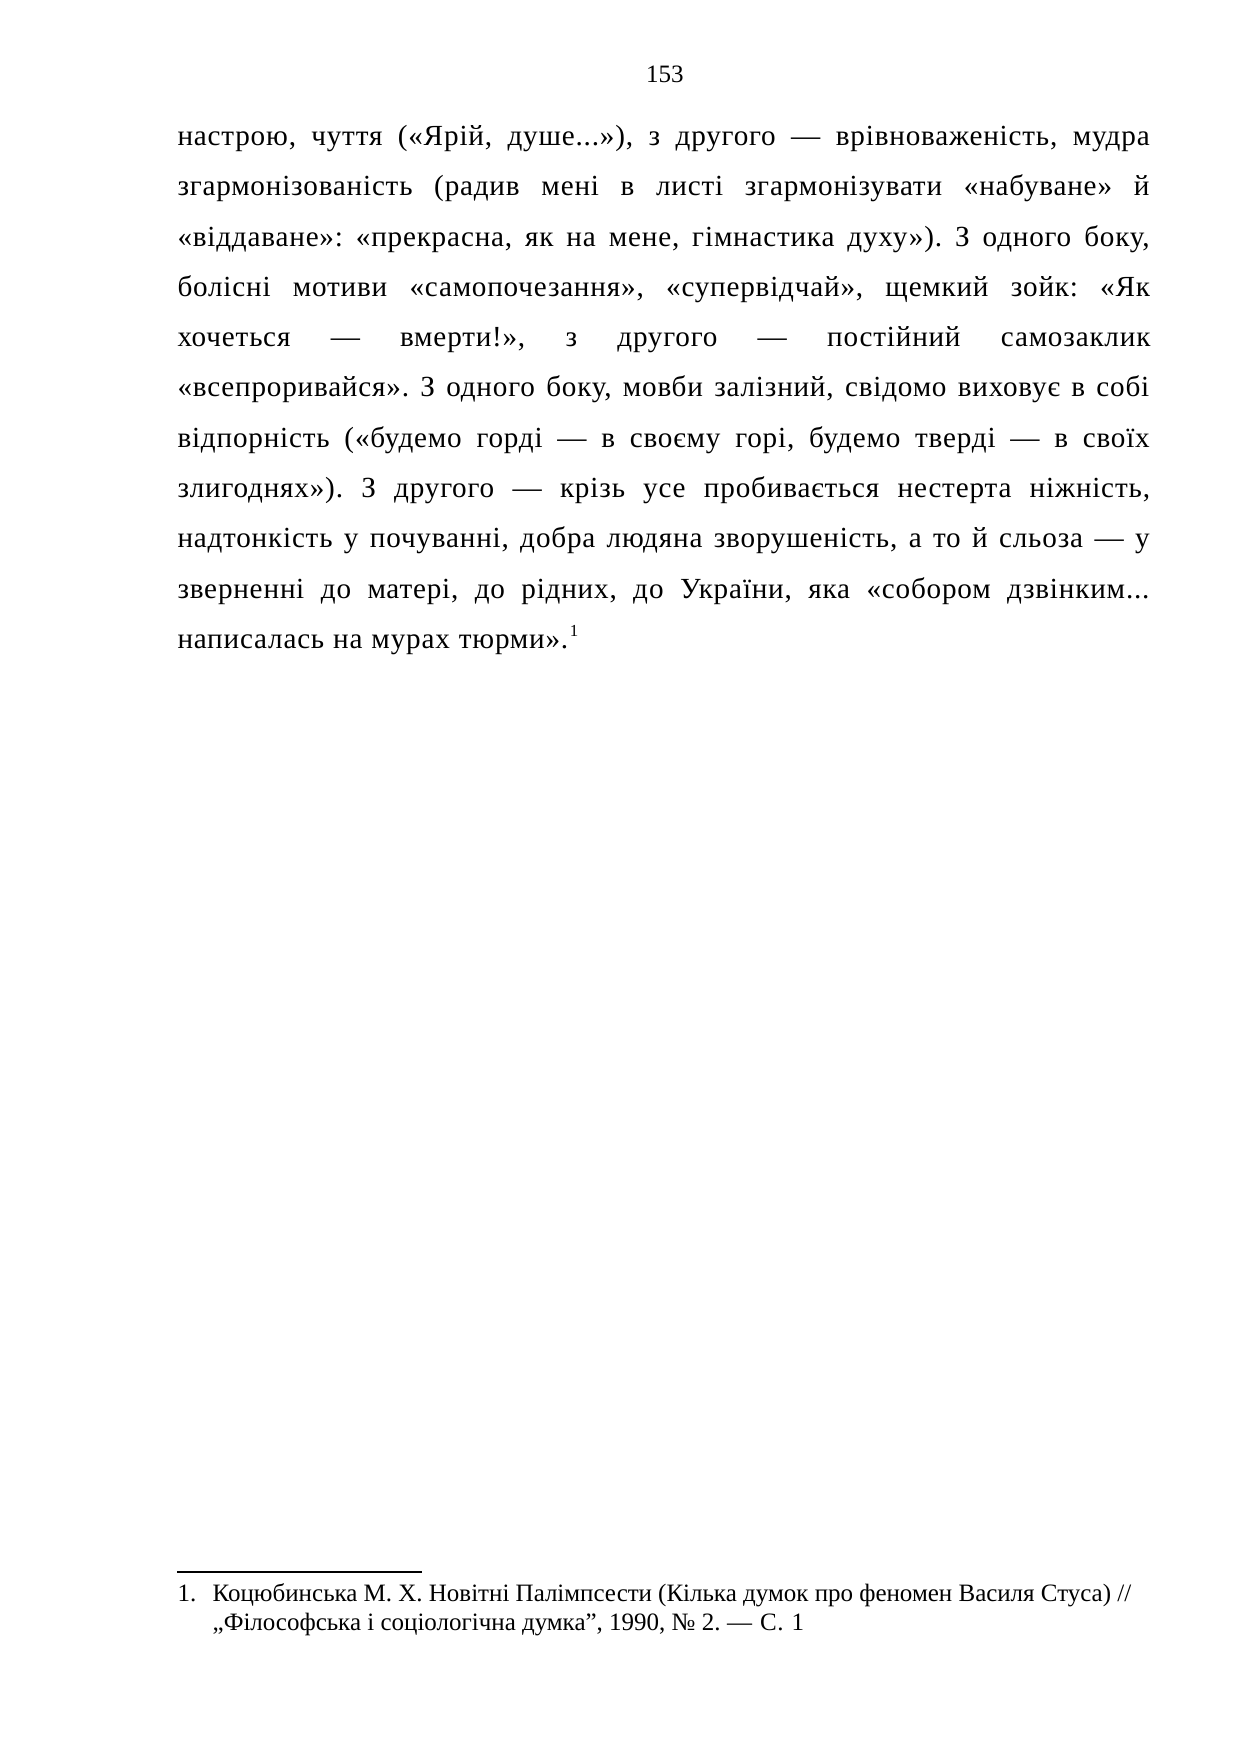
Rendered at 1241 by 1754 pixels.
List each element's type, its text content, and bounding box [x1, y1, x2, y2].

text настрою, чуття («Ярій, душе...»), з другого — врівноваженість, мудра згармонізованість (радив мені в листі згармонізувати «набуване» й «віддаване»: «прекрасна, як на мене, гімнастика духу»). З одного боку, болісні мотиви «самопочезання», «супервідчай», щемкий зойк: «Як хочеться — вмерти!», з другого — постійний самозаклик «всепроривайся». З одного боку, мовби залізний, свідомо виховує в собі відпорність («будемо горді — в своєму горі, будемо тверді — в своїх злигоднях»). З другого — крізь усе пробивається нестерта ніжність, надтонкість у почуванні, добра людяна зворушеність, а то й сльоза — у зверненні до матері, до рідних, до України, яка «собором дзвінким... написалась на мурах тюрми». [177, 118, 1152, 655]
text Коцюбинська М. Х. Новітні Палімпсести (Кілька думок про феномен Василя Стуса) // „Філософська і соціологічна думка”, 1990, № 2. — C. 1 [177, 1578, 1152, 1636]
